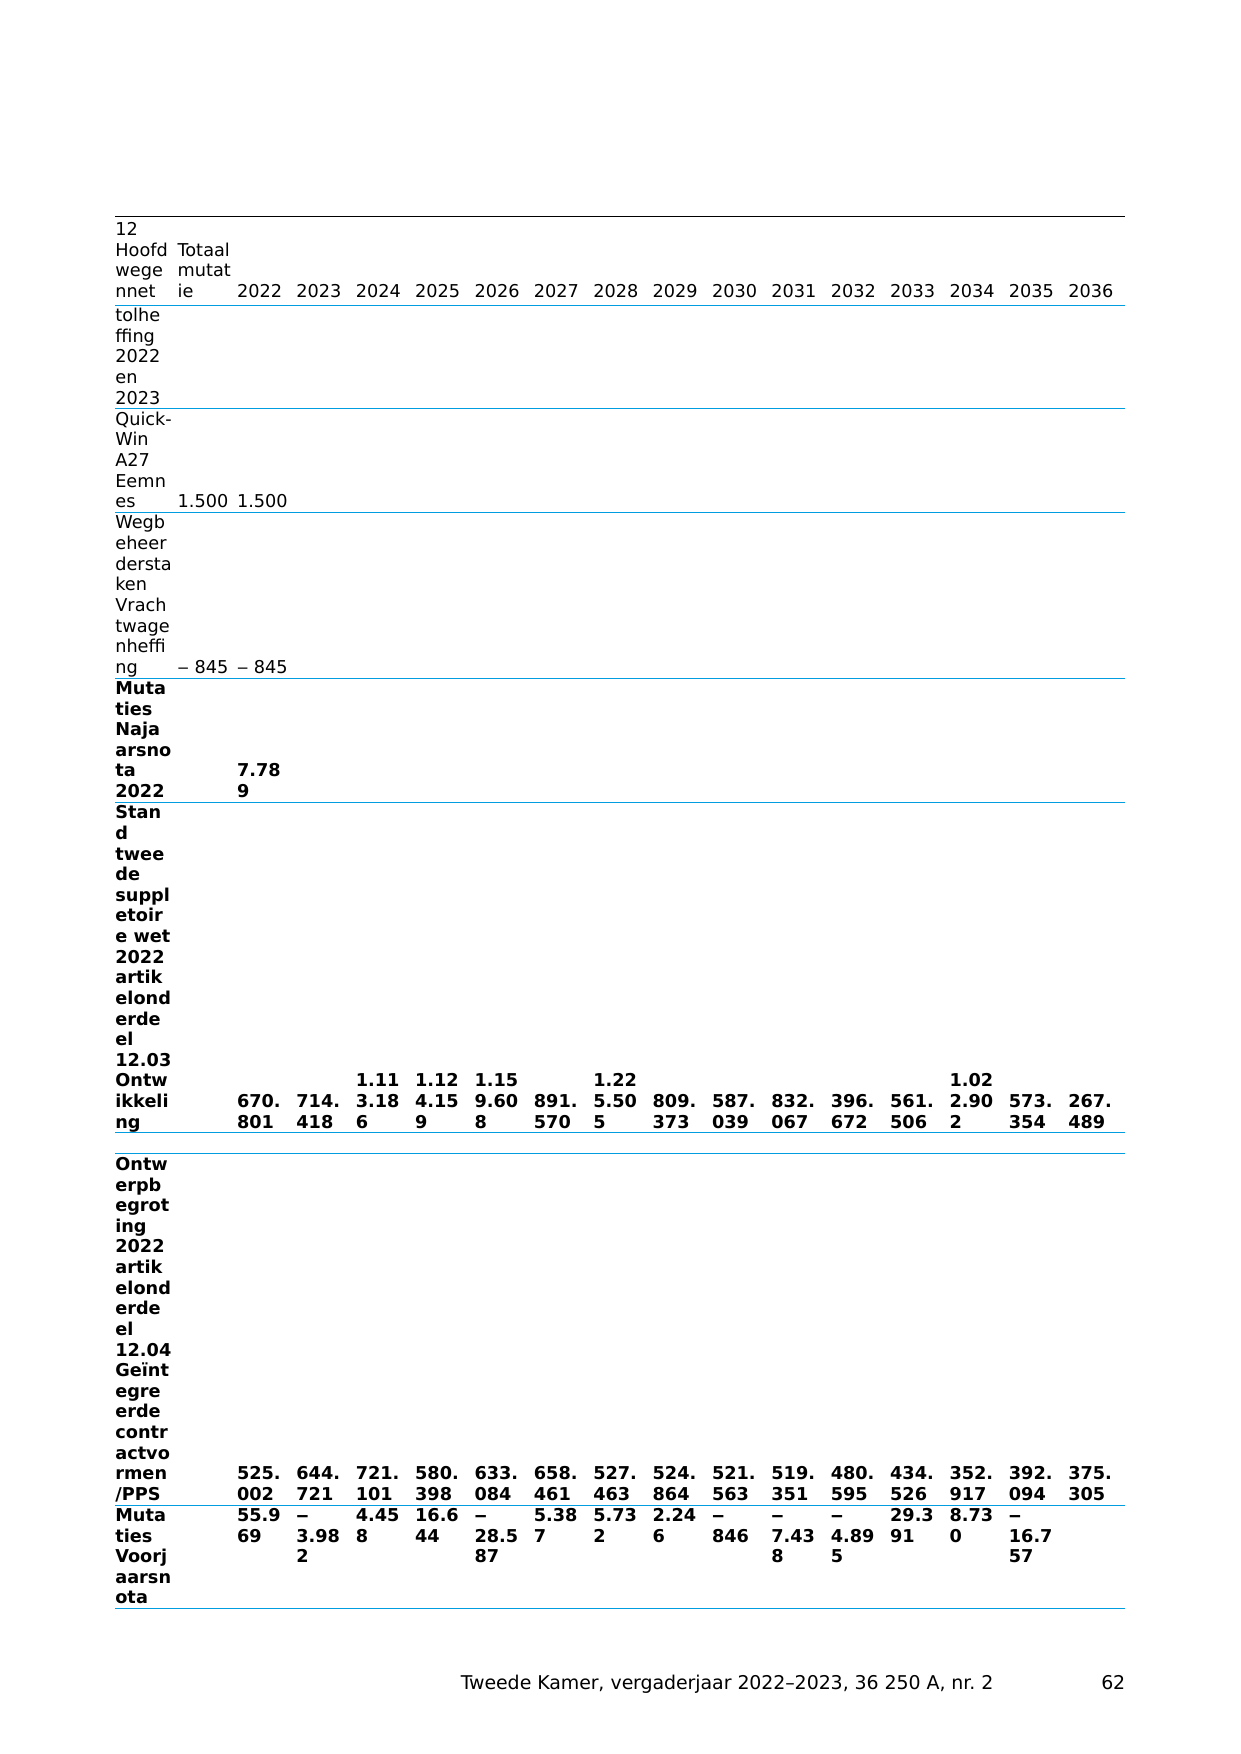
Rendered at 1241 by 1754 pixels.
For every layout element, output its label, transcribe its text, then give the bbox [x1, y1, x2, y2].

table_cell 12 Hoofdwegennet [115, 217, 174, 304]
table_cell 2036 [1065, 217, 1125, 304]
table_cell 809.373 [650, 803, 709, 1132]
table_cell [946, 679, 1006, 802]
table_cell 29.391 [887, 1506, 946, 1608]
table_cell [293, 679, 353, 802]
table_cell 670.801 [234, 803, 293, 1132]
table_cell 527.463 [590, 1154, 649, 1504]
table_cell [1065, 1506, 1125, 1608]
table_cell [1065, 306, 1125, 408]
table_cell [709, 513, 768, 677]
table_cell [828, 513, 887, 677]
table_cell 392.094 [1006, 1154, 1065, 1504]
table_cell [115, 1133, 174, 1153]
table_cell 644.721 [293, 1154, 353, 1504]
table_cell 4.458 [353, 1506, 412, 1608]
table_cell 2027 [531, 217, 590, 304]
table_cell [175, 1154, 234, 1504]
table_cell 2030 [709, 217, 768, 304]
table_cell 1.113.186 [353, 803, 412, 1132]
table_cell 524.864 [650, 1154, 709, 1504]
table_cell 2033 [887, 217, 946, 304]
table_cell 2035 [1006, 217, 1065, 304]
table_cell 633.084 [471, 1154, 531, 1504]
table_cell [946, 306, 1006, 408]
table_cell [353, 513, 412, 677]
table_cell [887, 1133, 946, 1153]
table_cell Quick-Win A27 Eemnes [115, 409, 174, 512]
table_cell 352.917 [946, 1154, 1006, 1504]
table_cell [293, 306, 353, 408]
table_cell 2029 [650, 217, 709, 304]
table_cell 561.506 [887, 803, 946, 1132]
table_cell [946, 1133, 1006, 1153]
table_cell Mutaties Voorjaarsnota [115, 1506, 174, 1608]
table_cell [531, 1133, 590, 1153]
table_cell [293, 513, 353, 677]
table_cell [471, 513, 531, 677]
table_cell [828, 679, 887, 802]
table_cell Mutaties Najaarsnota 2022 [115, 679, 174, 802]
table_cell ‒ 28.587 [471, 1506, 531, 1608]
table_cell 5.732 [590, 1506, 649, 1608]
table_cell [828, 409, 887, 512]
table_cell 1.500 [234, 409, 293, 512]
table_cell 16.644 [412, 1506, 471, 1608]
table_cell 1.124.159 [412, 803, 471, 1132]
table_cell [1065, 1133, 1125, 1153]
table_cell [828, 1133, 887, 1153]
table_cell [887, 409, 946, 512]
table_cell [412, 679, 471, 802]
table_cell [590, 679, 649, 802]
table_cell [590, 306, 649, 408]
table_cell 525.002 [234, 1154, 293, 1504]
table_cell Stand tweede suppletoire wet 2022 artikelonderdeel 12.03 Ontwikkeling [115, 803, 174, 1132]
table_cell 480.595 [828, 1154, 887, 1504]
table_cell 2025 [412, 217, 471, 304]
table_cell [531, 513, 590, 677]
table_cell [1006, 1133, 1065, 1153]
table_cell [709, 306, 768, 408]
table_cell [768, 306, 828, 408]
table_cell [650, 1133, 709, 1153]
table_cell 2032 [828, 217, 887, 304]
table_cell [412, 513, 471, 677]
table_cell [175, 1133, 234, 1153]
table_cell [353, 409, 412, 512]
table_cell 721.101 [353, 1154, 412, 1504]
table_cell 2024 [353, 217, 412, 304]
table_cell ‒ 846 [709, 1506, 768, 1608]
table_cell 8.730 [946, 1506, 1006, 1608]
table_cell 2.246 [650, 1506, 709, 1608]
table_cell 2023 [293, 217, 353, 304]
table_cell 375.305 [1065, 1154, 1125, 1504]
table_cell [590, 513, 649, 677]
table_cell 891.570 [531, 803, 590, 1132]
table_cell [590, 1133, 649, 1153]
table_cell [531, 679, 590, 802]
table_cell 5.387 [531, 1506, 590, 1608]
table_cell [1006, 409, 1065, 512]
table_cell 2031 [768, 217, 828, 304]
table_cell 434.526 [887, 1154, 946, 1504]
table_cell [471, 679, 531, 802]
table_cell [234, 306, 293, 408]
table_cell Ontwerpbegroting 2022 artikelonderdeel 12.04 Geïntegreerde contractvormen/PPS [115, 1154, 174, 1504]
table_cell [946, 409, 1006, 512]
table_cell [887, 306, 946, 408]
table_cell Totaal mutatie [175, 217, 234, 304]
table_cell [650, 513, 709, 677]
table_cell 714.418 [293, 803, 353, 1132]
table_cell 1.159.608 [471, 803, 531, 1132]
table_cell 2026 [471, 217, 531, 304]
table_cell [412, 409, 471, 512]
table_cell ‒ 7.438 [768, 1506, 828, 1608]
table_cell 1.022.902 [946, 803, 1006, 1132]
table_cell [709, 409, 768, 512]
table_cell [768, 513, 828, 677]
table_cell [768, 409, 828, 512]
table_cell [709, 679, 768, 802]
table_cell 658.461 [531, 1154, 590, 1504]
table_cell [175, 306, 234, 408]
table_cell [650, 409, 709, 512]
table_cell [412, 1133, 471, 1153]
table_cell ‒ 4.895 [828, 1506, 887, 1608]
table_cell [590, 409, 649, 512]
table_cell [828, 306, 887, 408]
table_cell [650, 306, 709, 408]
table_cell [353, 1133, 412, 1153]
table_cell [531, 306, 590, 408]
table_cell [353, 306, 412, 408]
table_cell 55.969 [234, 1506, 293, 1608]
table_cell 2022 [234, 217, 293, 304]
table_cell 519.351 [768, 1154, 828, 1504]
table_cell [768, 679, 828, 802]
table_cell [1065, 409, 1125, 512]
table_cell [353, 679, 412, 802]
table_cell [234, 1133, 293, 1153]
table_cell [887, 513, 946, 677]
table_cell 2034 [946, 217, 1006, 304]
table_cell [1006, 513, 1065, 677]
table_cell 7.789 [234, 679, 293, 802]
table_cell [412, 306, 471, 408]
table_cell [471, 1133, 531, 1153]
table_cell [887, 679, 946, 802]
table_cell [531, 409, 590, 512]
table_cell [768, 1133, 828, 1153]
table_cell [175, 1506, 234, 1608]
table_cell 1.225.505 [590, 803, 649, 1132]
table_cell 396.672 [828, 803, 887, 1132]
table_cell [1065, 679, 1125, 802]
table_cell [293, 1133, 353, 1153]
table_cell [293, 409, 353, 512]
table_cell ‒ 16.757 [1006, 1506, 1065, 1608]
table_cell 1.500 [175, 409, 234, 512]
table_cell [1006, 679, 1065, 802]
table_header Tabel 12 Artikel 12 Hoofdwegennet (bedragen x €1.000) [115, 191, 1125, 216]
table_cell tolheffing 2022 en 2023 [115, 306, 174, 408]
table_cell [1006, 306, 1065, 408]
table_cell [650, 679, 709, 802]
table_cell 580.398 [412, 1154, 471, 1504]
table_cell [709, 1133, 768, 1153]
table_cell 2028 [590, 217, 649, 304]
table_cell ‒ 845 [234, 513, 293, 677]
table_cell [946, 513, 1006, 677]
table_cell 832.067 [768, 803, 828, 1132]
table_cell Wegbeheerderstaken Vrachtwagenheffing [115, 513, 174, 677]
table_cell ‒ 3.982 [293, 1506, 353, 1608]
table_cell [175, 679, 234, 802]
table_cell [1065, 513, 1125, 677]
table_cell 573.354 [1006, 803, 1065, 1132]
table_cell 521.563 [709, 1154, 768, 1504]
table_cell [175, 803, 234, 1132]
table_cell 587.039 [709, 803, 768, 1132]
table_cell 267.489 [1065, 803, 1125, 1132]
table_cell [471, 306, 531, 408]
table_cell ‒ 845 [175, 513, 234, 677]
table_cell [471, 409, 531, 512]
